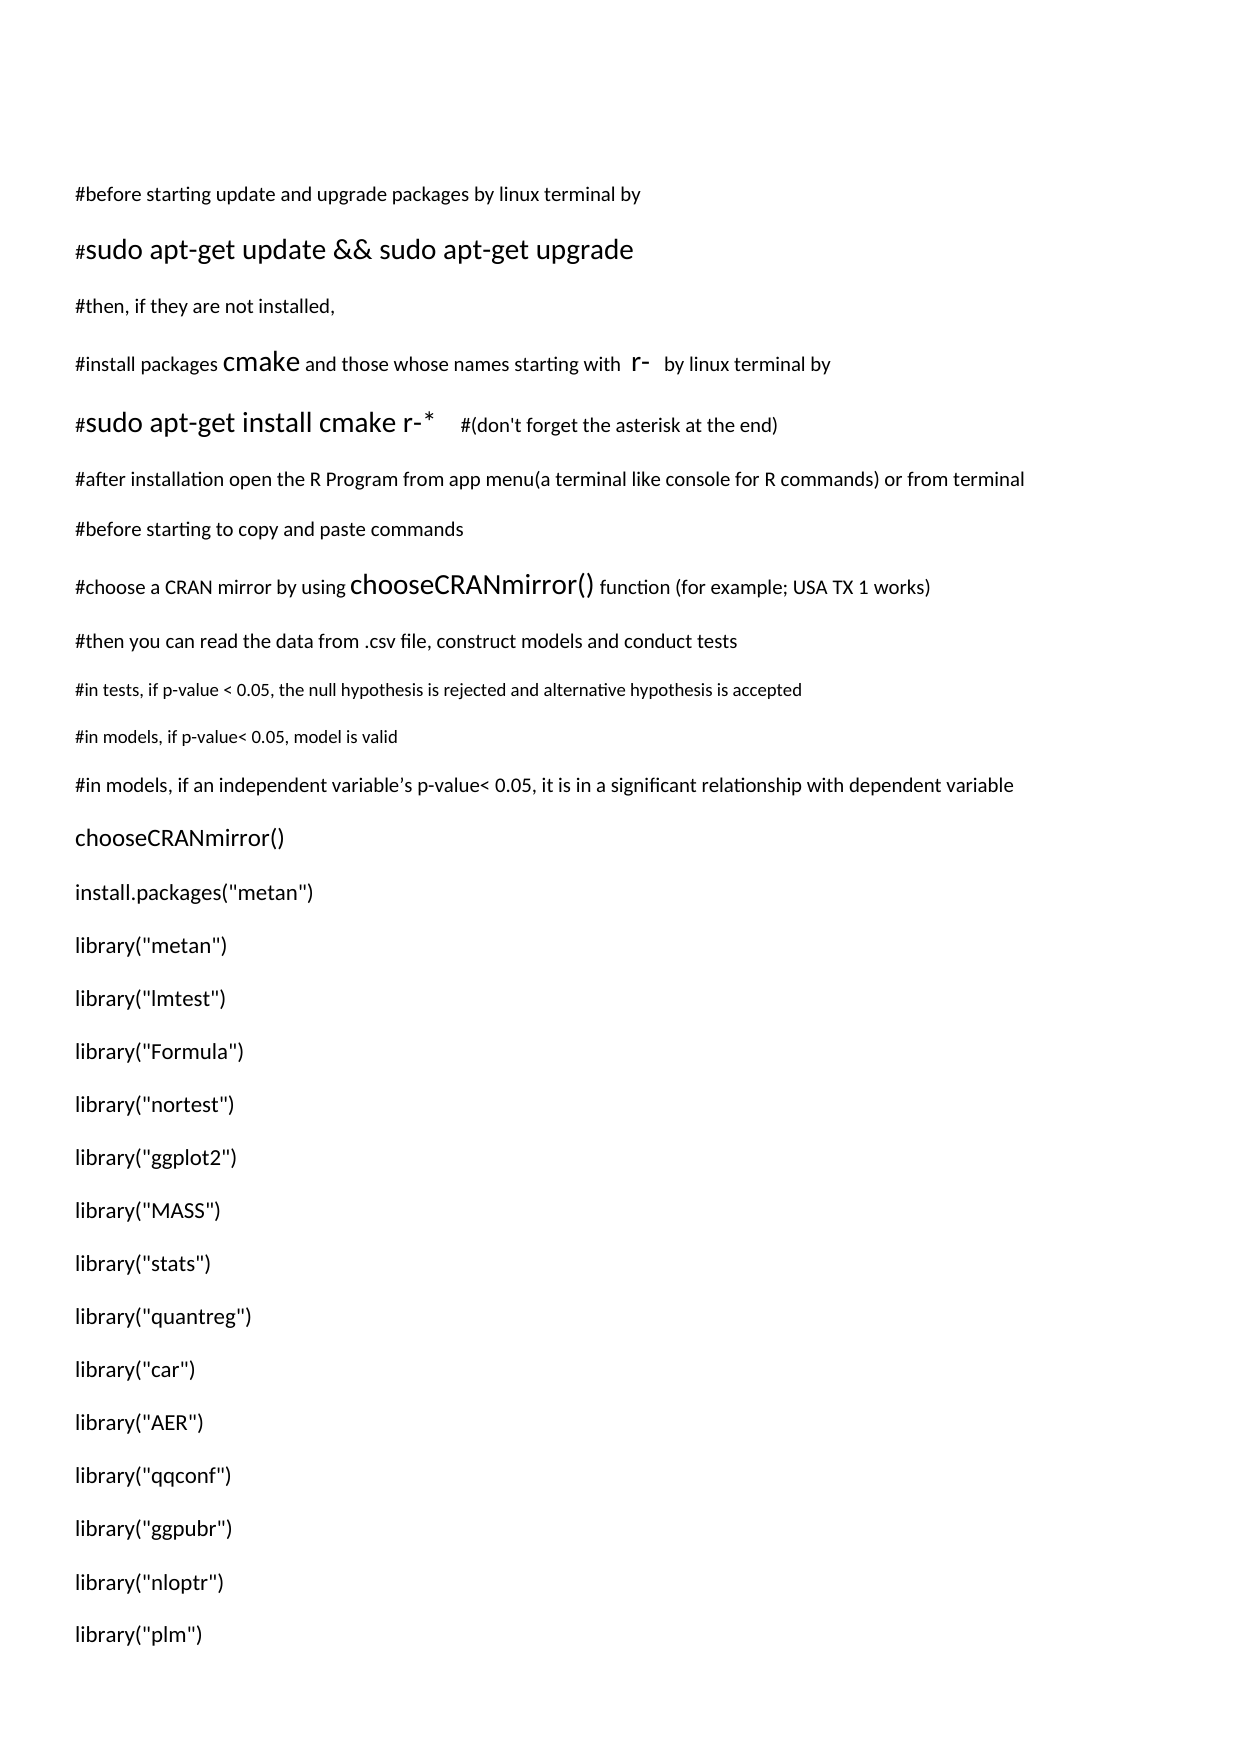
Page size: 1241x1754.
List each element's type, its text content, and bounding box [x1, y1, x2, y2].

text library("metan") [75, 931, 1165, 959]
text library("MASS") [75, 1196, 1165, 1224]
text #sudo apt-get install cmake r-* #(don't forget the asterisk at the end) [75, 404, 1165, 440]
text library("qqconf") [75, 1462, 1165, 1489]
text library("AER") [75, 1408, 1165, 1437]
text #in models, if p-value< 0.05, model is valid [75, 725, 1165, 748]
text chooseCRANmirror() [75, 822, 1165, 853]
text library("car") [75, 1356, 1165, 1383]
text library("ggpubr") [75, 1514, 1165, 1543]
text #choose a CRAN mirror by using chooseCRANmirror() function (for example; USA TX 1 works) [75, 566, 1165, 602]
text #install packages cmake and those whose names starting with r- by linux terminal by [75, 343, 1165, 378]
text library("Formula") [75, 1037, 1165, 1065]
text #in tests, if p-value < 0.05, the null hypothesis is rejected and alternative hypothesis is accepted [75, 678, 1165, 701]
text library("nortest") [75, 1090, 1165, 1118]
text #then, if they are not installed, [75, 293, 1165, 318]
text library("plm") [75, 1621, 1165, 1649]
text library("quantreg") [75, 1302, 1165, 1331]
text library("stats") [75, 1249, 1165, 1277]
text install.packages("metan") [75, 878, 1165, 906]
text #after installation open the R Program from app menu(a terminal like console for R commands) or from terminal [75, 466, 1165, 492]
text #before starting to copy and paste commands [75, 516, 1165, 542]
text library("nloptr") [75, 1568, 1165, 1596]
text library("ggplot2") [75, 1143, 1165, 1171]
text #then you can read the data from .csv file, construct models and conduct tests [75, 628, 1165, 653]
text #sudo apt-get update && sudo apt-get upgrade [75, 231, 1165, 267]
text #in models, if an independent variable’s p-value< 0.05, it is in a significant relationship with dependent variable [75, 772, 1165, 798]
text library("lmtest") [75, 984, 1165, 1012]
text #before starting update and upgrade packages by linux terminal by [75, 181, 1165, 206]
